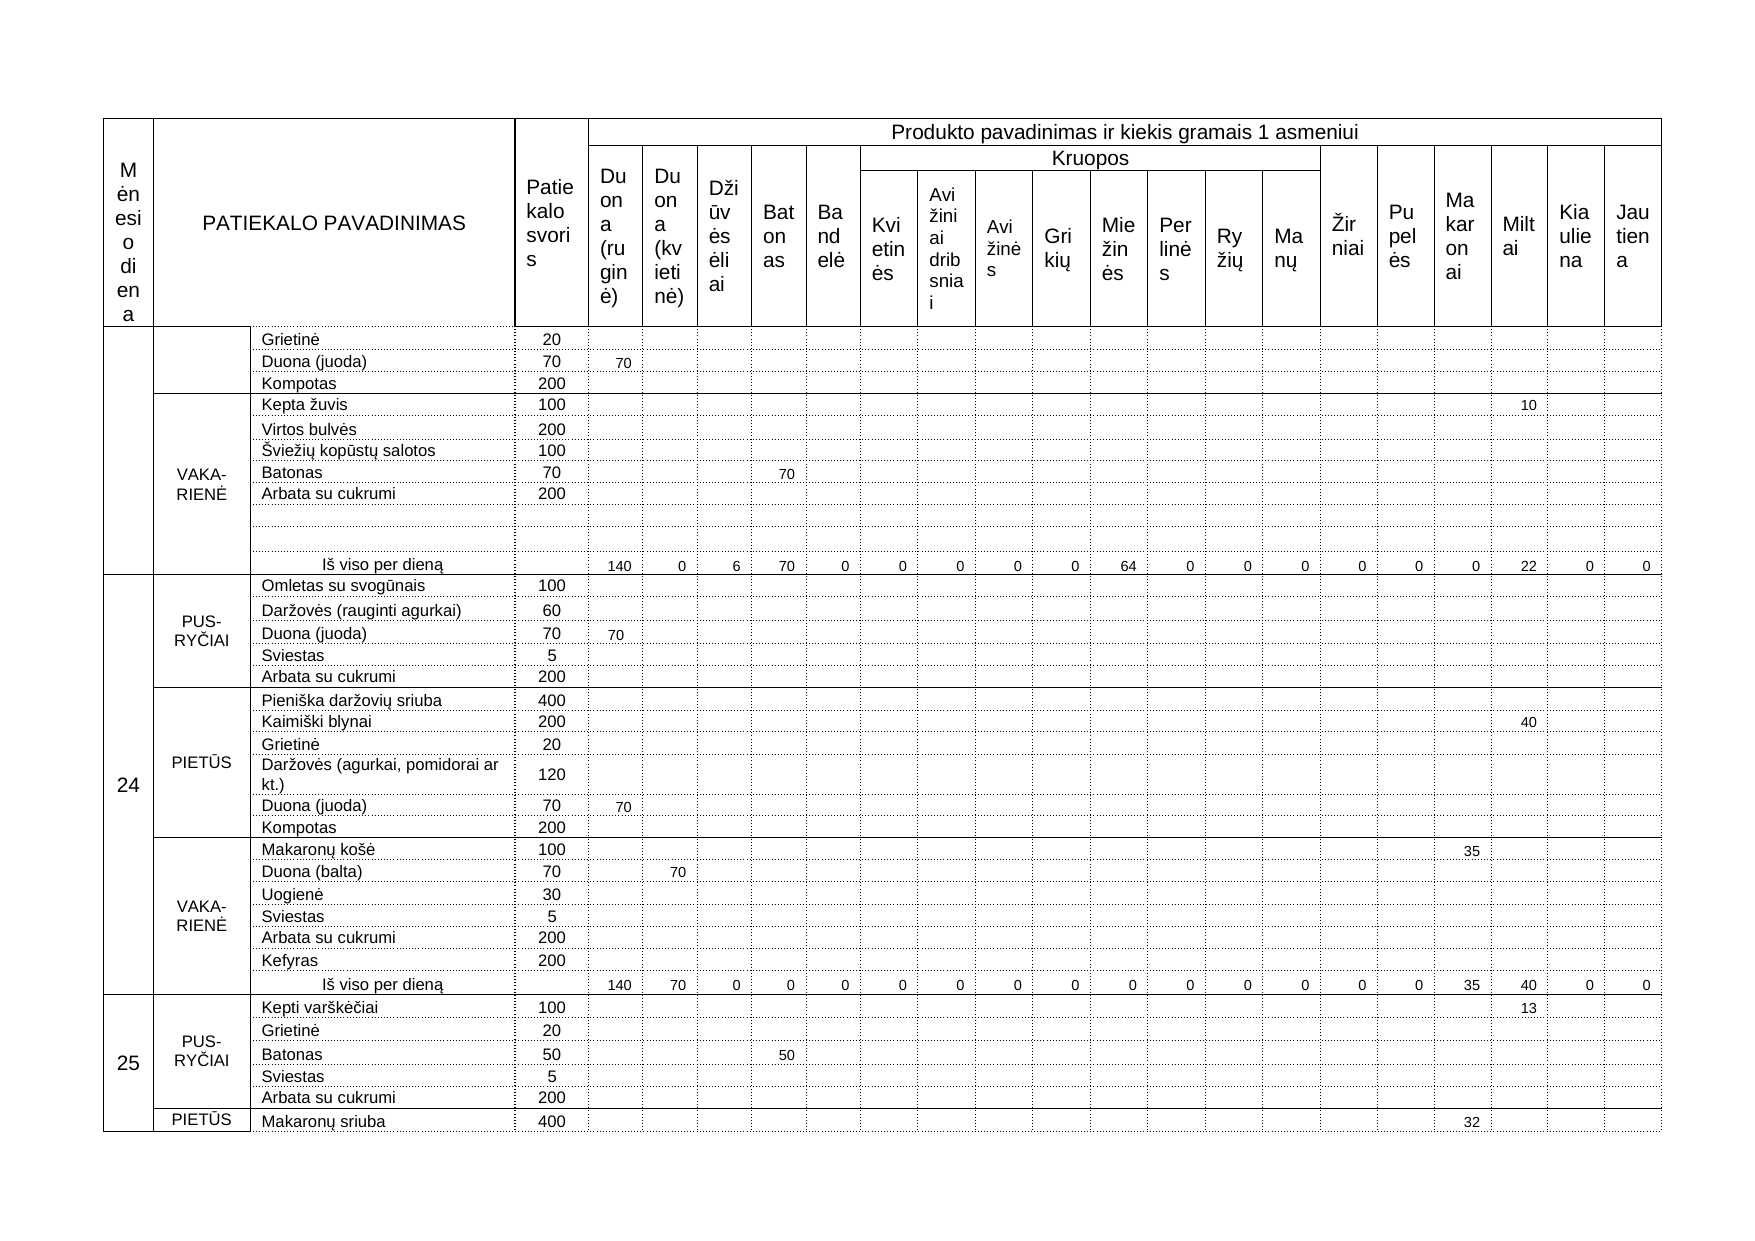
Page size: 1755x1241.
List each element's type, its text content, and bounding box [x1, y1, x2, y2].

table_cell [589, 1109, 643, 1131]
table_cell [1090, 504, 1148, 526]
table_cell [1434, 904, 1491, 926]
table_cell 5 [515, 643, 588, 665]
table_cell [1148, 926, 1205, 948]
table_cell [1320, 794, 1377, 815]
table_cell [1090, 643, 1148, 665]
table_cell Uogienė [251, 881, 515, 904]
table_cell 400 [515, 1109, 588, 1131]
table_cell Kiauliena [1548, 146, 1604, 326]
table_cell [643, 596, 697, 620]
table_cell [589, 596, 643, 620]
table_cell 140 [589, 551, 643, 574]
table_cell [752, 904, 806, 926]
table_cell [1090, 596, 1148, 620]
table_cell [860, 815, 918, 837]
table_cell 70 [643, 859, 697, 881]
table_cell [1377, 1017, 1434, 1040]
table_cell [1491, 415, 1548, 438]
table_cell [1263, 1086, 1320, 1107]
table_cell [1320, 859, 1377, 881]
table_cell [860, 460, 918, 482]
table_cell [860, 327, 918, 349]
table_cell [1205, 948, 1263, 970]
table_cell [975, 460, 1033, 482]
table_cell [1434, 394, 1491, 415]
table_cell [752, 439, 806, 460]
table_cell Kvietinės [861, 171, 917, 326]
table_cell 0 [1263, 551, 1320, 574]
table_cell Batonas [752, 146, 806, 326]
table_cell [1033, 415, 1090, 438]
table_cell Duona (juoda) [251, 349, 515, 371]
table_cell [643, 327, 697, 349]
table_cell 100 [515, 838, 588, 859]
table_cell [589, 575, 643, 596]
table_cell [1605, 460, 1662, 482]
table_cell [1377, 904, 1434, 926]
table_cell [1548, 754, 1605, 793]
table_cell [1148, 948, 1205, 970]
table_cell [1033, 575, 1090, 596]
table_cell [515, 970, 588, 993]
table_cell [752, 1086, 806, 1107]
table_cell [1377, 1086, 1434, 1107]
table_cell [1434, 926, 1491, 948]
table_cell [806, 327, 860, 349]
table_cell Avižiniai dribsniai [918, 171, 975, 326]
table_cell [1605, 688, 1662, 710]
table_cell [1320, 688, 1377, 710]
table_cell [860, 838, 918, 859]
table_cell [1205, 349, 1263, 371]
table_cell [643, 731, 697, 754]
table_cell [1263, 643, 1320, 665]
table_cell [1090, 371, 1148, 393]
table_cell [697, 881, 752, 904]
table_cell [1548, 1086, 1605, 1107]
table_cell [806, 460, 860, 482]
table_cell [1548, 995, 1605, 1017]
table_cell [860, 710, 918, 731]
table_cell [860, 439, 918, 460]
table_cell 400 [515, 688, 588, 710]
table_cell 200 [515, 482, 588, 504]
table_cell [975, 1064, 1033, 1086]
table_cell [1320, 504, 1377, 526]
table_cell Kompotas [251, 815, 515, 837]
table_header Patiekalo svoris [516, 119, 588, 326]
table_cell [1033, 349, 1090, 371]
table_cell [975, 926, 1033, 948]
table_cell Avižinės [976, 171, 1032, 326]
table_cell [806, 1017, 860, 1040]
table_cell [1090, 1017, 1148, 1040]
table_cell [918, 327, 975, 349]
table_cell 0 [806, 551, 860, 574]
table_cell [589, 394, 643, 415]
table_cell [1033, 327, 1090, 349]
table_cell [643, 948, 697, 970]
table_cell [918, 688, 975, 710]
table_cell [1605, 394, 1662, 415]
table_cell [1033, 1109, 1090, 1131]
table_cell [1320, 575, 1377, 596]
table_cell [806, 643, 860, 665]
table_cell [1434, 504, 1491, 526]
table_cell 20 [515, 327, 588, 349]
table_cell [1548, 482, 1605, 504]
table_cell [1320, 526, 1377, 551]
table_cell [1205, 665, 1263, 687]
table_cell [1605, 665, 1662, 687]
table_cell [1205, 439, 1263, 460]
table_cell [1205, 371, 1263, 393]
table_cell [1320, 1040, 1377, 1064]
table_cell [1605, 1064, 1662, 1086]
table_cell [697, 349, 752, 371]
table_cell [1434, 596, 1491, 620]
table_cell [1605, 526, 1662, 551]
table_cell 0 [918, 970, 975, 993]
table_cell [1263, 710, 1320, 731]
table_cell [1491, 526, 1548, 551]
table_cell [643, 504, 697, 526]
table_cell [1434, 482, 1491, 504]
table_cell [1090, 526, 1148, 551]
table_cell [975, 1086, 1033, 1107]
table_cell [697, 995, 752, 1017]
table_cell [1434, 349, 1491, 371]
table_cell Kruopos [861, 146, 1320, 170]
table_cell [860, 643, 918, 665]
table_cell [806, 815, 860, 837]
table_cell [975, 731, 1033, 754]
table_cell [1090, 1064, 1148, 1086]
table_cell [1033, 995, 1090, 1017]
table_cell [515, 526, 588, 551]
table_cell [589, 859, 643, 881]
table_cell [1434, 1064, 1491, 1086]
table_cell [860, 688, 918, 710]
table_cell [1148, 439, 1205, 460]
table_cell 22 [1491, 551, 1548, 574]
table_cell Iš viso per dieną [251, 551, 515, 574]
table_cell [752, 327, 806, 349]
table_cell [918, 1017, 975, 1040]
table_cell [1205, 504, 1263, 526]
table_cell [1605, 731, 1662, 754]
table_cell [1548, 948, 1605, 970]
table_cell [1205, 1086, 1263, 1107]
table_cell 70 [515, 794, 588, 815]
table_cell [589, 504, 643, 526]
table_cell [752, 710, 806, 731]
table_cell [752, 575, 806, 596]
table_cell [1434, 1017, 1491, 1040]
table_cell [589, 526, 643, 551]
table_cell Arbata su cukrumi [251, 665, 515, 687]
table_cell [1263, 948, 1320, 970]
table_cell [1263, 349, 1320, 371]
table_cell [697, 460, 752, 482]
table_cell [918, 394, 975, 415]
table_cell [1434, 995, 1491, 1017]
table_cell [975, 688, 1033, 710]
table_cell [697, 731, 752, 754]
table_cell [1320, 948, 1377, 970]
table_cell [1263, 665, 1320, 687]
table_cell [1377, 731, 1434, 754]
table_cell [860, 926, 918, 948]
table_cell [697, 838, 752, 859]
table_cell [752, 349, 806, 371]
table_cell [1377, 665, 1434, 687]
table_cell [806, 838, 860, 859]
table_cell 70 [515, 460, 588, 482]
table_cell 32 [1434, 1109, 1491, 1131]
table_cell [643, 1086, 697, 1107]
table_cell [1205, 881, 1263, 904]
table_cell Pupelės [1378, 146, 1434, 326]
table_cell 20 [515, 1017, 588, 1040]
table_cell Duona (kvietinė) [643, 146, 697, 326]
table_cell [1605, 575, 1662, 596]
table_cell 0 [1434, 551, 1491, 574]
table_cell [1434, 815, 1491, 837]
table_cell PIETŪS [154, 1109, 250, 1131]
table_cell Manų [1263, 171, 1320, 326]
table_cell [806, 620, 860, 643]
table_cell Arbata su cukrumi [251, 926, 515, 948]
table_cell 10 [1491, 394, 1548, 415]
table_cell [1605, 995, 1662, 1017]
table_cell [1377, 948, 1434, 970]
table_cell 0 [860, 970, 918, 993]
table_cell [1205, 794, 1263, 815]
table_cell [1148, 504, 1205, 526]
table_cell [1605, 415, 1662, 438]
table_cell [1548, 575, 1605, 596]
table_cell 20 [515, 731, 588, 754]
table_cell [1377, 620, 1434, 643]
table_cell [1548, 526, 1605, 551]
table_cell [806, 1086, 860, 1107]
table_cell [806, 665, 860, 687]
table_cell [1548, 349, 1605, 371]
table_cell [1320, 439, 1377, 460]
table_cell [1605, 948, 1662, 970]
table_cell [806, 926, 860, 948]
table_cell Sviestas [251, 1064, 515, 1086]
table_cell [860, 1064, 918, 1086]
table_cell [1263, 575, 1320, 596]
table_cell [1605, 710, 1662, 731]
table_cell [1148, 371, 1205, 393]
table_cell 30 [515, 881, 588, 904]
table_cell 70 [752, 460, 806, 482]
table_cell [1148, 394, 1205, 415]
table_cell [1033, 526, 1090, 551]
table_cell [918, 859, 975, 881]
table_cell 0 [1033, 970, 1090, 993]
table_cell [752, 504, 806, 526]
table_cell [1605, 596, 1662, 620]
table_cell [1090, 327, 1148, 349]
table_cell [860, 904, 918, 926]
table_cell 0 [1605, 551, 1662, 574]
table_cell [1090, 620, 1148, 643]
table_cell 70 [589, 620, 643, 643]
table_cell [1377, 439, 1434, 460]
table_cell [1148, 596, 1205, 620]
table_cell Grietinė [251, 731, 515, 754]
table_cell [860, 665, 918, 687]
table_cell 40 [1491, 710, 1548, 731]
table_cell Arbata su cukrumi [251, 482, 515, 504]
table_cell [1205, 596, 1263, 620]
table_cell [1148, 620, 1205, 643]
table_cell [643, 710, 697, 731]
table_cell [1605, 859, 1662, 881]
table_cell [1491, 1064, 1548, 1086]
table_cell [1205, 859, 1263, 881]
table_cell [1605, 349, 1662, 371]
table_cell Duona (ruginė) [589, 146, 642, 326]
table_cell [860, 415, 918, 438]
table_cell [1491, 643, 1548, 665]
table_cell [589, 1017, 643, 1040]
table_cell [1205, 904, 1263, 926]
table_cell [643, 620, 697, 643]
table_cell [1491, 1109, 1548, 1131]
table_cell Džiūvėsėliai [698, 146, 751, 326]
table_cell [1205, 1017, 1263, 1040]
table_cell 140 [589, 970, 643, 993]
table_cell [1491, 794, 1548, 815]
table_cell [1320, 1064, 1377, 1086]
table_cell [643, 482, 697, 504]
table_cell [1377, 1064, 1434, 1086]
table_cell Grikių [1033, 171, 1090, 326]
table_header PATIEKALO PAVADINIMAS [154, 119, 514, 326]
table_cell 100 [515, 394, 588, 415]
table_cell [1548, 794, 1605, 815]
table_cell [1090, 995, 1148, 1017]
table_cell [515, 504, 588, 526]
table_cell [1377, 688, 1434, 710]
table_cell [697, 665, 752, 687]
table_cell [1090, 815, 1148, 837]
table_cell [1377, 815, 1434, 837]
table_cell [752, 859, 806, 881]
table_cell [1434, 731, 1491, 754]
table_cell [1148, 815, 1205, 837]
table_cell [697, 1064, 752, 1086]
table_cell [860, 526, 918, 551]
table_cell 50 [515, 1040, 588, 1064]
table_cell [1320, 881, 1377, 904]
table_cell Batonas [251, 460, 515, 482]
table_cell [589, 815, 643, 837]
table_cell [1491, 904, 1548, 926]
table_cell [589, 948, 643, 970]
table_cell [1434, 460, 1491, 482]
table_cell [1377, 504, 1434, 526]
table_cell [1148, 859, 1205, 881]
table_cell 0 [1548, 551, 1605, 574]
table_cell [975, 643, 1033, 665]
table_cell [1605, 926, 1662, 948]
table_cell [918, 904, 975, 926]
table_cell [1090, 1086, 1148, 1107]
table_cell [860, 349, 918, 371]
table_cell [1548, 1040, 1605, 1064]
table_cell [1434, 859, 1491, 881]
table_cell [1377, 881, 1434, 904]
table_cell [806, 904, 860, 926]
table_cell [1205, 460, 1263, 482]
table_cell [1205, 394, 1263, 415]
table_cell [1434, 526, 1491, 551]
table_cell Šviežių kopūstų salotos [251, 439, 515, 460]
table_cell [1434, 754, 1491, 793]
table_cell [1434, 948, 1491, 970]
table_cell [1090, 710, 1148, 731]
table_cell Daržovės (rauginti agurkai) [251, 596, 515, 620]
table_cell [1263, 620, 1320, 643]
table_cell 200 [515, 815, 588, 837]
table_cell [1205, 327, 1263, 349]
table_cell [1434, 575, 1491, 596]
table_cell [1090, 1109, 1148, 1131]
table_cell 0 [918, 551, 975, 574]
table_cell [1148, 415, 1205, 438]
table_cell [697, 948, 752, 970]
table_cell [975, 904, 1033, 926]
table_cell [589, 995, 643, 1017]
table_cell [752, 394, 806, 415]
table_cell [1033, 859, 1090, 881]
table_cell [752, 526, 806, 551]
table_cell [1033, 482, 1090, 504]
table_cell 100 [515, 439, 588, 460]
table_cell [1263, 596, 1320, 620]
table_cell Žirniai [1321, 146, 1377, 326]
table_cell [1090, 415, 1148, 438]
table_cell Perlinės [1148, 171, 1205, 326]
table_cell [1090, 665, 1148, 687]
table_cell [643, 754, 697, 793]
table_cell [697, 710, 752, 731]
table_cell 0 [1090, 970, 1148, 993]
table_cell [1434, 371, 1491, 393]
table_cell [1033, 710, 1090, 731]
table_cell [1205, 620, 1263, 643]
table_cell [1548, 504, 1605, 526]
table_cell [589, 731, 643, 754]
table_cell 64 [1090, 551, 1148, 574]
table_cell [589, 688, 643, 710]
table_cell Grietinė [251, 326, 515, 349]
table_cell [1548, 815, 1605, 837]
table_cell [1320, 371, 1377, 393]
table_cell 200 [515, 371, 588, 393]
table_cell [1605, 439, 1662, 460]
table_cell 0 [1548, 970, 1605, 993]
table_cell 0 [1205, 970, 1263, 993]
table_cell [975, 794, 1033, 815]
table_cell [1263, 995, 1320, 1017]
table_cell Sviestas [251, 643, 515, 665]
table_cell 0 [1377, 551, 1434, 574]
table_cell [860, 1086, 918, 1107]
table_cell [1377, 754, 1434, 793]
table_cell Grietinė [251, 1017, 515, 1040]
table_cell [752, 620, 806, 643]
table_cell [697, 926, 752, 948]
table_cell [918, 815, 975, 837]
table_cell [752, 1017, 806, 1040]
table_cell [918, 754, 975, 793]
table_cell [752, 815, 806, 837]
table_cell [1491, 948, 1548, 970]
table_cell [1548, 710, 1605, 731]
table_cell Batonas [251, 1040, 515, 1064]
table_cell [643, 439, 697, 460]
table_cell [918, 731, 975, 754]
table_cell [1320, 394, 1377, 415]
table_cell [1434, 415, 1491, 438]
table_cell Virtos bulvės [251, 415, 515, 438]
table_cell [1434, 620, 1491, 643]
table_cell [1548, 926, 1605, 948]
table_cell [1148, 1017, 1205, 1040]
table_cell [752, 995, 806, 1017]
table_cell [752, 415, 806, 438]
table_cell [1377, 838, 1434, 859]
table_cell 6 [697, 551, 752, 574]
table_cell [1090, 881, 1148, 904]
table_cell [697, 371, 752, 393]
table_cell Sviestas [251, 904, 515, 926]
table_cell 0 [643, 551, 697, 574]
table_cell [697, 794, 752, 815]
table_cell [1263, 731, 1320, 754]
table_cell [975, 1040, 1033, 1064]
table_cell 0 [1205, 551, 1263, 574]
table_cell [1263, 904, 1320, 926]
table_cell [589, 643, 643, 665]
table_cell [697, 1017, 752, 1040]
table_cell [1148, 688, 1205, 710]
table_cell [1377, 575, 1434, 596]
table_cell [589, 665, 643, 687]
table_cell [1148, 643, 1205, 665]
table_cell [806, 794, 860, 815]
table_cell Arbata su cukrumi [251, 1086, 515, 1107]
table_cell [589, 1040, 643, 1064]
table_cell [1491, 371, 1548, 393]
table_cell [975, 838, 1033, 859]
table_cell [806, 881, 860, 904]
table_cell [1148, 526, 1205, 551]
table_cell [1320, 815, 1377, 837]
table_cell [1320, 482, 1377, 504]
table_cell [918, 575, 975, 596]
table_cell [1491, 460, 1548, 482]
table_cell [806, 754, 860, 793]
table_cell 200 [515, 948, 588, 970]
table_cell [752, 643, 806, 665]
table_cell [806, 731, 860, 754]
table_cell Kompotas [251, 371, 515, 393]
table_cell [1377, 482, 1434, 504]
table_cell [1605, 1017, 1662, 1040]
table_cell [251, 526, 515, 551]
table_cell [1148, 904, 1205, 926]
table_cell 0 [1605, 970, 1662, 993]
table_cell [643, 688, 697, 710]
table_cell [806, 394, 860, 415]
table_cell [1033, 504, 1090, 526]
table_cell [1491, 482, 1548, 504]
table_cell [643, 1064, 697, 1086]
table_cell [806, 482, 860, 504]
table_cell [1090, 349, 1148, 371]
table_cell 0 [1033, 551, 1090, 574]
table_cell [1148, 1040, 1205, 1064]
table_cell [643, 526, 697, 551]
table_cell [1434, 439, 1491, 460]
table_cell [975, 995, 1033, 1017]
table_cell [1090, 688, 1148, 710]
table_cell [1605, 504, 1662, 526]
table_cell [806, 1109, 860, 1131]
table_cell [1377, 596, 1434, 620]
table_cell [918, 710, 975, 731]
table_cell [1320, 926, 1377, 948]
table_cell [752, 482, 806, 504]
table_cell [860, 794, 918, 815]
table_cell [589, 439, 643, 460]
table_cell 0 [1377, 970, 1434, 993]
table_cell [975, 596, 1033, 620]
table_cell [1090, 754, 1148, 793]
table_cell Duona (juoda) [251, 794, 515, 815]
table_cell [1090, 838, 1148, 859]
table_cell [918, 1109, 975, 1131]
table_cell [1491, 859, 1548, 881]
table_cell [806, 371, 860, 393]
table_cell [1033, 1017, 1090, 1040]
table_cell [752, 731, 806, 754]
table_cell 70 [589, 794, 643, 815]
table_cell [1320, 1017, 1377, 1040]
table_cell [1605, 620, 1662, 643]
table_cell [589, 327, 643, 349]
table_cell [1148, 710, 1205, 731]
table_cell [697, 504, 752, 526]
table_cell [1605, 643, 1662, 665]
table_cell [918, 526, 975, 551]
table_cell [918, 439, 975, 460]
table_cell [1205, 926, 1263, 948]
table_cell Duona (balta) [251, 859, 515, 881]
table_cell [975, 815, 1033, 837]
table_cell [1148, 349, 1205, 371]
table_cell [1548, 859, 1605, 881]
table_cell [918, 665, 975, 687]
table_cell [1605, 815, 1662, 837]
table_cell 200 [515, 926, 588, 948]
table_cell 13 [1491, 995, 1548, 1017]
table_cell [1320, 731, 1377, 754]
table_cell [1320, 838, 1377, 859]
table_cell [1377, 371, 1434, 393]
table_cell [643, 995, 697, 1017]
table_cell [860, 1040, 918, 1064]
table_cell Ryžių [1206, 171, 1262, 326]
table_cell [1605, 754, 1662, 793]
table_cell [1548, 439, 1605, 460]
table_cell [806, 688, 860, 710]
table_cell [1090, 731, 1148, 754]
table_cell [918, 643, 975, 665]
table_cell [1434, 688, 1491, 710]
table_cell [1548, 415, 1605, 438]
table_cell [1148, 794, 1205, 815]
table_cell Pieniška daržovių sriuba [251, 688, 515, 710]
table_cell [1377, 394, 1434, 415]
table_cell [1377, 794, 1434, 815]
table_cell [1090, 926, 1148, 948]
table_cell 100 [515, 575, 588, 596]
table_cell [806, 995, 860, 1017]
table_cell [1548, 1064, 1605, 1086]
table_cell [1491, 575, 1548, 596]
table_cell [1263, 1064, 1320, 1086]
table_cell [1033, 620, 1090, 643]
table_cell [1491, 327, 1548, 349]
table_header Produkto pavadinimas ir kiekis gramais 1 asmeniui [589, 119, 1661, 145]
table_cell PIETŪS [154, 688, 250, 837]
table_cell [1320, 904, 1377, 926]
table_cell 0 [806, 970, 860, 993]
table_cell [1491, 1086, 1548, 1107]
table_cell [1263, 482, 1320, 504]
table_cell [1263, 394, 1320, 415]
table_cell [1548, 688, 1605, 710]
table_cell [918, 482, 975, 504]
table_cell [1377, 1040, 1434, 1064]
table_cell [1263, 1040, 1320, 1064]
table_cell [806, 1064, 860, 1086]
table_cell [643, 904, 697, 926]
table_cell [1090, 482, 1148, 504]
table_cell [975, 504, 1033, 526]
table_cell 0 [1148, 970, 1205, 993]
table_cell [975, 665, 1033, 687]
table_cell [1148, 995, 1205, 1017]
table_cell [1263, 838, 1320, 859]
table_cell [1548, 731, 1605, 754]
table_cell [1491, 439, 1548, 460]
table_cell [1263, 1109, 1320, 1131]
table_cell [251, 504, 515, 526]
table_cell [975, 881, 1033, 904]
table_cell Kepti varškėčiai [251, 995, 515, 1017]
table_cell [975, 575, 1033, 596]
table_cell [1491, 838, 1548, 859]
table_cell 40 [1491, 970, 1548, 993]
table_cell [918, 838, 975, 859]
table_cell [1033, 754, 1090, 793]
table_cell [643, 665, 697, 687]
table_cell 200 [515, 665, 588, 687]
table_cell [752, 1064, 806, 1086]
table_cell [1033, 371, 1090, 393]
table_cell 35 [1434, 970, 1491, 993]
table_cell 0 [1320, 970, 1377, 993]
table_cell [697, 596, 752, 620]
table_cell [1033, 1086, 1090, 1107]
table_cell [1263, 504, 1320, 526]
table_cell [589, 926, 643, 948]
table_cell [752, 881, 806, 904]
table_cell 0 [975, 551, 1033, 574]
table_cell Kaimiški blynai [251, 710, 515, 731]
table_cell Makaronai [1435, 146, 1491, 326]
table_cell [975, 1017, 1033, 1040]
table_cell [589, 881, 643, 904]
table_cell [1377, 995, 1434, 1017]
table_cell [589, 710, 643, 731]
table_cell 70 [515, 859, 588, 881]
table_cell [1434, 643, 1491, 665]
table_cell [1548, 620, 1605, 643]
table_cell Duona (juoda) [251, 620, 515, 643]
table_cell 24 [104, 575, 153, 993]
table_cell [1377, 415, 1434, 438]
table_cell [1320, 1086, 1377, 1107]
table_cell [1263, 881, 1320, 904]
table_cell [1263, 859, 1320, 881]
table_cell [697, 620, 752, 643]
table_cell [860, 731, 918, 754]
table_cell [1033, 881, 1090, 904]
table_cell [1205, 1040, 1263, 1064]
table_cell [697, 815, 752, 837]
table_cell [154, 327, 250, 393]
table_cell [1090, 948, 1148, 970]
table_cell [752, 794, 806, 815]
table_cell [1090, 904, 1148, 926]
table_cell [1548, 881, 1605, 904]
table_cell [1320, 349, 1377, 371]
table_cell [918, 504, 975, 526]
table_cell [1377, 327, 1434, 349]
table_cell VAKA- RIENĖ [154, 838, 250, 993]
table_cell [589, 1064, 643, 1086]
table_cell [1148, 460, 1205, 482]
table_cell [1605, 1109, 1662, 1131]
table_cell [104, 327, 153, 574]
table_cell [860, 504, 918, 526]
table_cell PUS- RYČIAI [154, 575, 250, 687]
table_cell [1491, 1017, 1548, 1040]
table_cell [975, 1109, 1033, 1131]
table_cell [1491, 754, 1548, 793]
table_cell [1148, 731, 1205, 754]
table_cell [1033, 460, 1090, 482]
table_cell [1090, 1040, 1148, 1064]
table_cell [697, 482, 752, 504]
table_cell [752, 838, 806, 859]
table_cell [697, 394, 752, 415]
table_cell [697, 754, 752, 793]
table_cell [806, 596, 860, 620]
table_cell [1320, 643, 1377, 665]
table_header Mėnesio diena [104, 119, 153, 326]
table_cell [918, 620, 975, 643]
table_cell [1205, 995, 1263, 1017]
table_cell [643, 926, 697, 948]
table_cell [860, 482, 918, 504]
table_cell [589, 838, 643, 859]
table_cell [1491, 596, 1548, 620]
table_cell 70 [515, 349, 588, 371]
table_cell [1377, 926, 1434, 948]
table_cell [918, 1040, 975, 1064]
table_cell [1605, 327, 1662, 349]
table_cell Makaronų sriuba [251, 1109, 515, 1131]
table_cell [918, 948, 975, 970]
table_cell [1148, 575, 1205, 596]
table_cell [1090, 794, 1148, 815]
table_cell [1320, 596, 1377, 620]
table_cell Kefyras [251, 948, 515, 970]
table_cell [1263, 688, 1320, 710]
table_cell [806, 1040, 860, 1064]
table_cell [697, 526, 752, 551]
table_cell [1320, 995, 1377, 1017]
table_cell [1434, 665, 1491, 687]
table_cell 200 [515, 710, 588, 731]
table_cell [697, 688, 752, 710]
table_cell [1605, 371, 1662, 393]
table_cell [806, 948, 860, 970]
table_cell [1491, 731, 1548, 754]
table_cell [1605, 794, 1662, 815]
table_cell [1205, 754, 1263, 793]
table_cell [1148, 665, 1205, 687]
table_cell [697, 415, 752, 438]
table_cell 70 [589, 349, 643, 371]
table_cell [1148, 1109, 1205, 1131]
table_cell [1205, 1109, 1263, 1131]
table_cell 0 [697, 970, 752, 993]
table_cell [1033, 904, 1090, 926]
table_cell [1320, 1109, 1377, 1131]
table_cell [752, 948, 806, 970]
table_cell Omletas su svogūnais [251, 575, 515, 596]
table_cell [752, 754, 806, 793]
table_cell 70 [752, 551, 806, 574]
table_cell [860, 575, 918, 596]
table_cell [806, 415, 860, 438]
table_cell 70 [643, 970, 697, 993]
table_cell [1605, 838, 1662, 859]
table_cell [643, 460, 697, 482]
table_cell [1090, 859, 1148, 881]
table_cell [1205, 838, 1263, 859]
table_cell [697, 643, 752, 665]
table_cell [1434, 794, 1491, 815]
table_cell 60 [515, 596, 588, 620]
table_cell [1377, 526, 1434, 551]
table_cell [1033, 731, 1090, 754]
table_cell [697, 859, 752, 881]
table_cell [1491, 1040, 1548, 1064]
table_cell 0 [860, 551, 918, 574]
table_cell [643, 371, 697, 393]
table_cell [752, 1109, 806, 1131]
table_cell 0 [1320, 551, 1377, 574]
table_cell Makaronų košė [251, 838, 515, 859]
table_cell [1033, 643, 1090, 665]
table_cell [515, 551, 588, 574]
table_cell [1263, 371, 1320, 393]
table_cell [1605, 1040, 1662, 1064]
table_cell [1033, 665, 1090, 687]
table_cell [1548, 904, 1605, 926]
table_cell [589, 1086, 643, 1107]
table_cell [1205, 815, 1263, 837]
table_cell [1377, 643, 1434, 665]
table_cell [860, 995, 918, 1017]
table_cell [1148, 482, 1205, 504]
table_cell [975, 394, 1033, 415]
table_cell [697, 327, 752, 349]
table_cell [1148, 881, 1205, 904]
table_cell [1548, 371, 1605, 393]
table_cell [643, 815, 697, 837]
table_cell 0 [1263, 970, 1320, 993]
table_cell [1090, 460, 1148, 482]
table_cell [1148, 838, 1205, 859]
table_cell [1434, 1086, 1491, 1107]
table_cell [1548, 665, 1605, 687]
table_cell Kepta žuvis [251, 394, 515, 415]
table_cell [1033, 926, 1090, 948]
table_cell 120 [515, 754, 588, 793]
table_cell [752, 926, 806, 948]
table_cell [1548, 838, 1605, 859]
table_cell [975, 439, 1033, 460]
table_cell [975, 859, 1033, 881]
table_cell [918, 794, 975, 815]
table_cell Miežinės [1091, 171, 1147, 326]
table_cell [1434, 327, 1491, 349]
table_cell [1491, 665, 1548, 687]
table_cell [860, 1109, 918, 1131]
table_cell [918, 415, 975, 438]
table_cell [975, 620, 1033, 643]
table_cell [918, 349, 975, 371]
table_cell [975, 754, 1033, 793]
table_cell [1605, 1086, 1662, 1107]
table_cell [589, 904, 643, 926]
table_cell [1263, 1017, 1320, 1040]
table_cell [643, 643, 697, 665]
table_cell [1491, 881, 1548, 904]
table_cell 200 [515, 1086, 588, 1107]
table_cell [1320, 665, 1377, 687]
table_cell 0 [975, 970, 1033, 993]
table_cell [643, 1017, 697, 1040]
table_cell [806, 439, 860, 460]
table_cell [1605, 904, 1662, 926]
table_cell [1033, 1040, 1090, 1064]
table_cell Iš viso per dieną [251, 970, 515, 993]
table_cell [1205, 415, 1263, 438]
table_cell [1491, 349, 1548, 371]
table_cell [1377, 1109, 1434, 1131]
table_cell 0 [1148, 551, 1205, 574]
table_cell [1090, 575, 1148, 596]
table_cell Jautiena [1605, 146, 1661, 326]
table_cell [975, 415, 1033, 438]
table_cell [1263, 815, 1320, 837]
table_cell [1320, 710, 1377, 731]
table_cell [1434, 881, 1491, 904]
table_cell [1148, 754, 1205, 793]
table_cell 100 [515, 995, 588, 1017]
table_cell [860, 371, 918, 393]
table_cell [697, 1040, 752, 1064]
table_cell [860, 1017, 918, 1040]
table_cell [1491, 688, 1548, 710]
table_cell [918, 926, 975, 948]
table_cell [1263, 327, 1320, 349]
table_cell [643, 415, 697, 438]
table_cell Daržovės (agurkai, pomidorai ar kt.) [251, 754, 515, 793]
table_cell 0 [752, 970, 806, 993]
table_cell [643, 838, 697, 859]
table_cell [1377, 859, 1434, 881]
table_cell [1033, 439, 1090, 460]
table_cell [1263, 439, 1320, 460]
table_cell [1033, 596, 1090, 620]
table_cell [860, 859, 918, 881]
table_cell [860, 948, 918, 970]
table_cell [1205, 710, 1263, 731]
table_cell [752, 688, 806, 710]
table_cell [589, 482, 643, 504]
table_cell [918, 460, 975, 482]
table_cell [1263, 754, 1320, 793]
table_cell [1148, 327, 1205, 349]
table_cell [1205, 688, 1263, 710]
table_cell [1320, 415, 1377, 438]
table_cell [1548, 596, 1605, 620]
table_cell [1033, 838, 1090, 859]
table_cell [918, 1064, 975, 1086]
table_cell [1033, 394, 1090, 415]
table_cell [1434, 1040, 1491, 1064]
table_cell 35 [1434, 838, 1491, 859]
table_cell [1377, 710, 1434, 731]
table_cell [697, 575, 752, 596]
table_cell [643, 881, 697, 904]
table_cell [697, 439, 752, 460]
table_cell [1548, 460, 1605, 482]
table_cell Miltai [1492, 146, 1547, 326]
table_cell 200 [515, 415, 588, 438]
table_cell [697, 1086, 752, 1107]
table_cell [806, 859, 860, 881]
table_cell [1263, 526, 1320, 551]
table_cell [1033, 948, 1090, 970]
table_cell [1205, 575, 1263, 596]
table_cell [806, 504, 860, 526]
table_cell [918, 371, 975, 393]
table_cell [975, 526, 1033, 551]
table_cell [643, 1040, 697, 1064]
table_cell [1148, 1064, 1205, 1086]
table_cell [752, 371, 806, 393]
table_cell [806, 349, 860, 371]
table_cell [1548, 1017, 1605, 1040]
table_cell 50 [752, 1040, 806, 1064]
table_cell [1434, 710, 1491, 731]
table_cell [860, 394, 918, 415]
table_cell [975, 710, 1033, 731]
table_cell [1090, 439, 1148, 460]
table_cell [1491, 504, 1548, 526]
table_cell [643, 349, 697, 371]
table_cell [975, 371, 1033, 393]
table_cell [752, 596, 806, 620]
table_cell [1205, 1064, 1263, 1086]
table_cell [1605, 482, 1662, 504]
table_cell [975, 948, 1033, 970]
table_cell [1263, 926, 1320, 948]
table_cell Bandelė [807, 146, 860, 326]
table_cell [643, 394, 697, 415]
table_cell [1205, 526, 1263, 551]
table_cell [1263, 415, 1320, 438]
table_cell [643, 794, 697, 815]
table_cell [589, 371, 643, 393]
table_cell [860, 596, 918, 620]
table_cell [1033, 1064, 1090, 1086]
table_cell [1263, 794, 1320, 815]
table_cell 70 [515, 620, 588, 643]
table_cell [1148, 1086, 1205, 1107]
table_cell [1033, 815, 1090, 837]
table_cell [806, 526, 860, 551]
table_cell PUS- RYČIAI [154, 995, 250, 1107]
table_cell [1033, 794, 1090, 815]
table_cell [589, 460, 643, 482]
table_cell [918, 881, 975, 904]
table_cell [806, 575, 860, 596]
table_cell [697, 1109, 752, 1131]
table_cell 25 [104, 995, 153, 1131]
table_cell [1033, 688, 1090, 710]
table_cell [1205, 482, 1263, 504]
table_cell [1320, 327, 1377, 349]
table_cell [975, 349, 1033, 371]
table_cell [806, 710, 860, 731]
table_cell [1090, 394, 1148, 415]
table_cell [1377, 460, 1434, 482]
table_cell [1548, 643, 1605, 665]
table_cell [1320, 754, 1377, 793]
table_cell [860, 754, 918, 793]
table_cell [918, 995, 975, 1017]
table_cell [1377, 349, 1434, 371]
table_cell [918, 596, 975, 620]
table_cell [1263, 460, 1320, 482]
table_cell [1548, 1109, 1605, 1131]
table_cell [589, 415, 643, 438]
table_cell [1205, 731, 1263, 754]
table_cell VAKA- RIENĖ [154, 394, 250, 574]
table_cell [752, 665, 806, 687]
table_cell 5 [515, 904, 588, 926]
table_cell [1205, 643, 1263, 665]
table_cell [860, 881, 918, 904]
table_cell [1548, 327, 1605, 349]
table_cell [697, 904, 752, 926]
table_cell [975, 482, 1033, 504]
table_cell [860, 620, 918, 643]
table_cell [1320, 460, 1377, 482]
table_cell [1320, 620, 1377, 643]
table_cell 5 [515, 1064, 588, 1086]
table_cell [918, 1086, 975, 1107]
table_cell [1605, 881, 1662, 904]
table_cell [643, 575, 697, 596]
table_cell [1548, 394, 1605, 415]
table_cell [643, 1109, 697, 1131]
table_cell [1491, 926, 1548, 948]
table_cell [975, 327, 1033, 349]
table_cell [1491, 815, 1548, 837]
table_cell [589, 754, 643, 793]
table_cell [1491, 620, 1548, 643]
